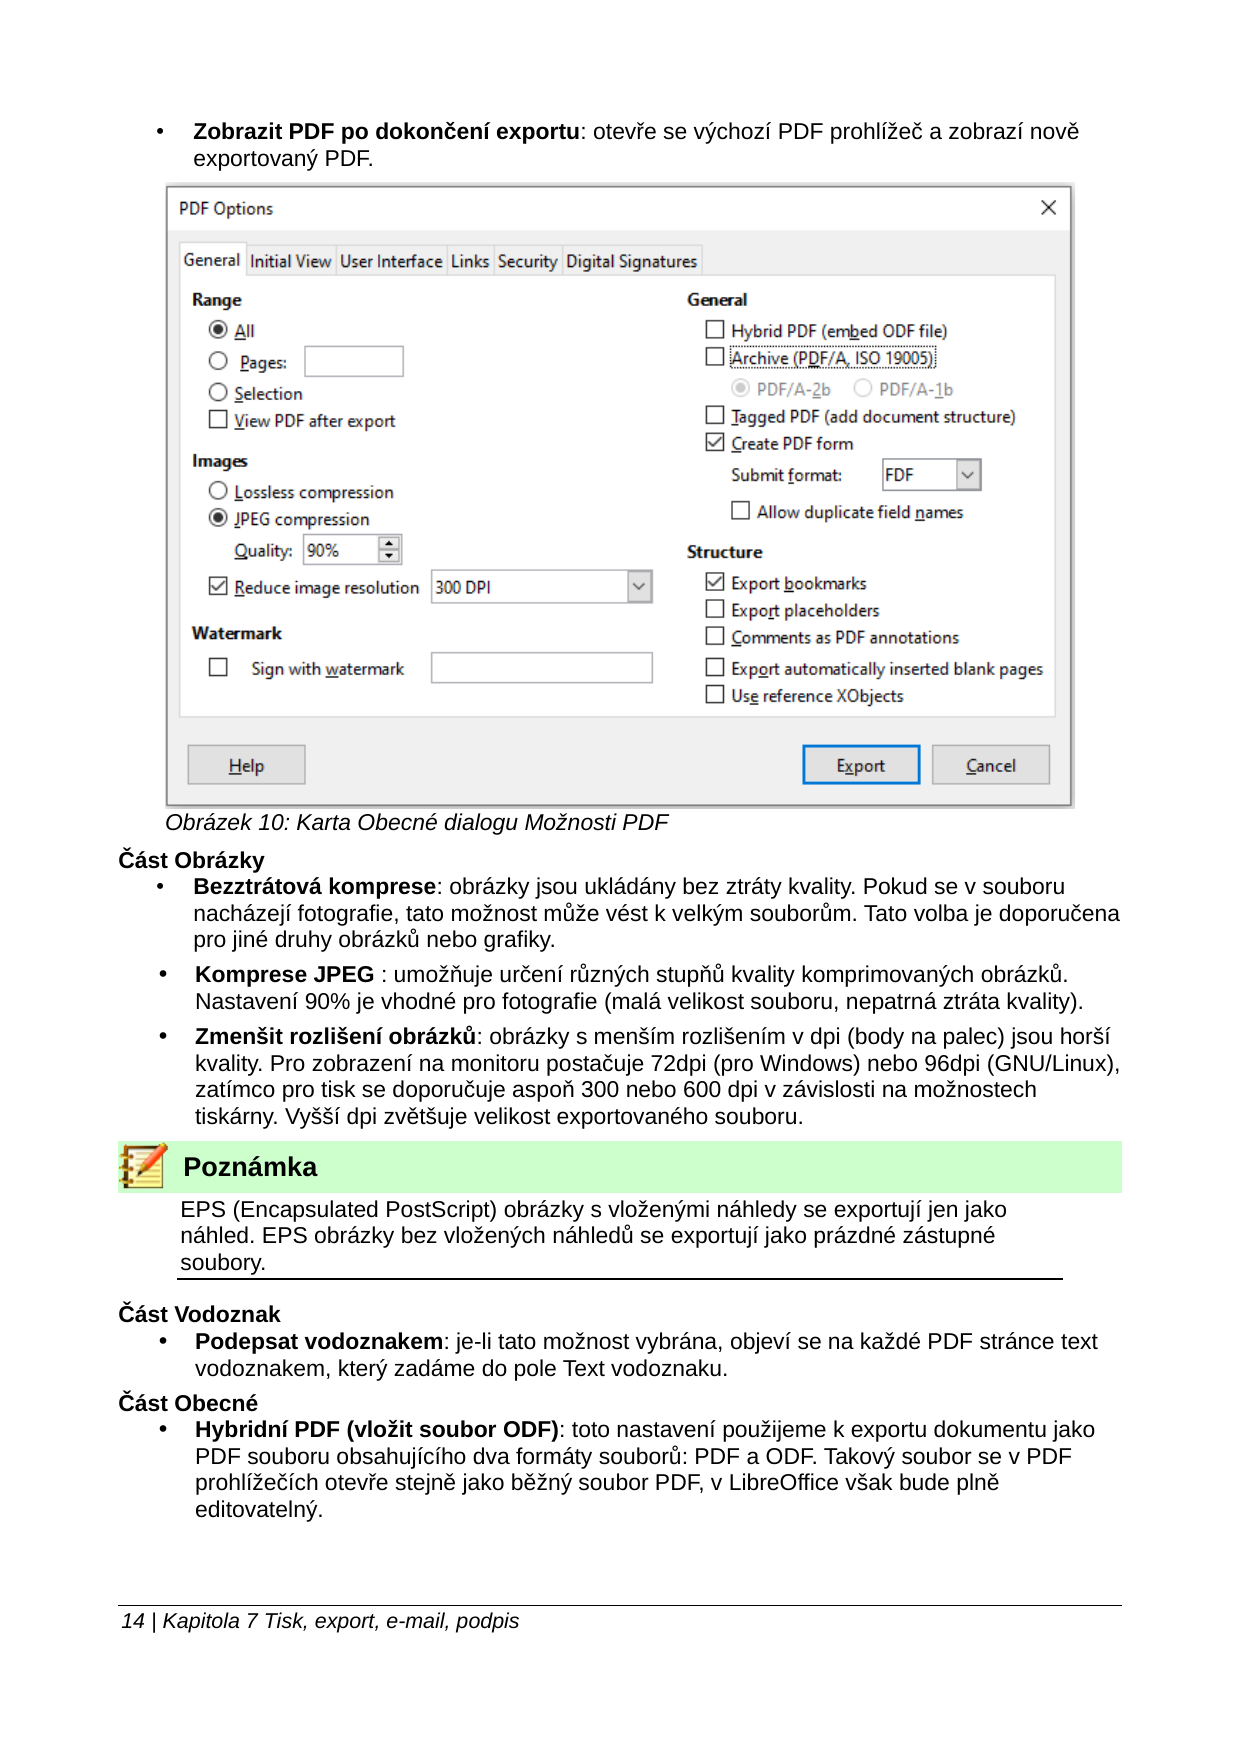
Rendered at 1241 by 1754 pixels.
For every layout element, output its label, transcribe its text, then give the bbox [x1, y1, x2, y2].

text EPS (Encapsulated PostScript) obrázky s vloženými náhledy se exportují jen jako náhled. EPS obrázky bez vložených náhledů se exportují jako prázdné zástupné soubory. [177, 1193, 1063, 1278]
text Část Vodoznak [118, 1301, 1122, 1328]
text Část Obecné [118, 1390, 1122, 1416]
list Zobrazit PDF po dokončení exportu: otevře se výchozí PDF prohlížeč a zobrazí nově exportovaný PDF. [156, 118, 1122, 171]
list Hybridní PDF (vložit soubor ODF): toto nastavení použijeme k exportu dokumentu jako PDF souboru obsahujícího dva formáty souborů: PDF a ODF. Takový soubor se v PDF prohlížečích otevře stejně jako běžný soubor PDF, v LibreOffice však bude plně editovatelný. [156, 1416, 1122, 1522]
picture [165, 182, 1076, 809]
list Bezztrátová komprese: obrázky jsou ukládány bez ztráty kvality. Pokud se v souboru nacházejí fotografie, tato možnost může vést k velkým souborům. Tato volba je doporučena pro jiné druhy obrázků nebo grafiky. [156, 873, 1122, 952]
text Část Obrázky [118, 847, 1122, 873]
list Podepsat vodoznakem: je-li tato možnost vybrána, objeví se na každé PDF stránce text vodoznakem, který zadáme do pole Text vodoznaku. [156, 1328, 1122, 1381]
subtitle Poznámka [118, 1141, 1122, 1193]
list Komprese JPEG : umožňuje určení různých stupňů kvality komprimovaných obrázků. Nastavení 90% je vhodné pro fotografie (malá velikost souboru, nepatrná ztráta kvality). [156, 961, 1122, 1014]
picture [119, 1141, 170, 1192]
text Obrázek 10: Karta Obecné dialogu Možnosti PDF [165, 809, 1075, 835]
list Zmenšit rozlišení obrázků: obrázky s menším rozlišením v dpi (body na palec) jsou horší kvality. Pro zobrazení na monitoru postačuje 72dpi (pro Windows) nebo 96dpi (GNU/Linux), zatímco pro tisk se doporučuje aspoň 300 nebo 600 dpi v závislosti na možnostech tiskárny. Vyšší dpi zvětšuje velikost exportovaného souboru. [156, 1023, 1122, 1129]
